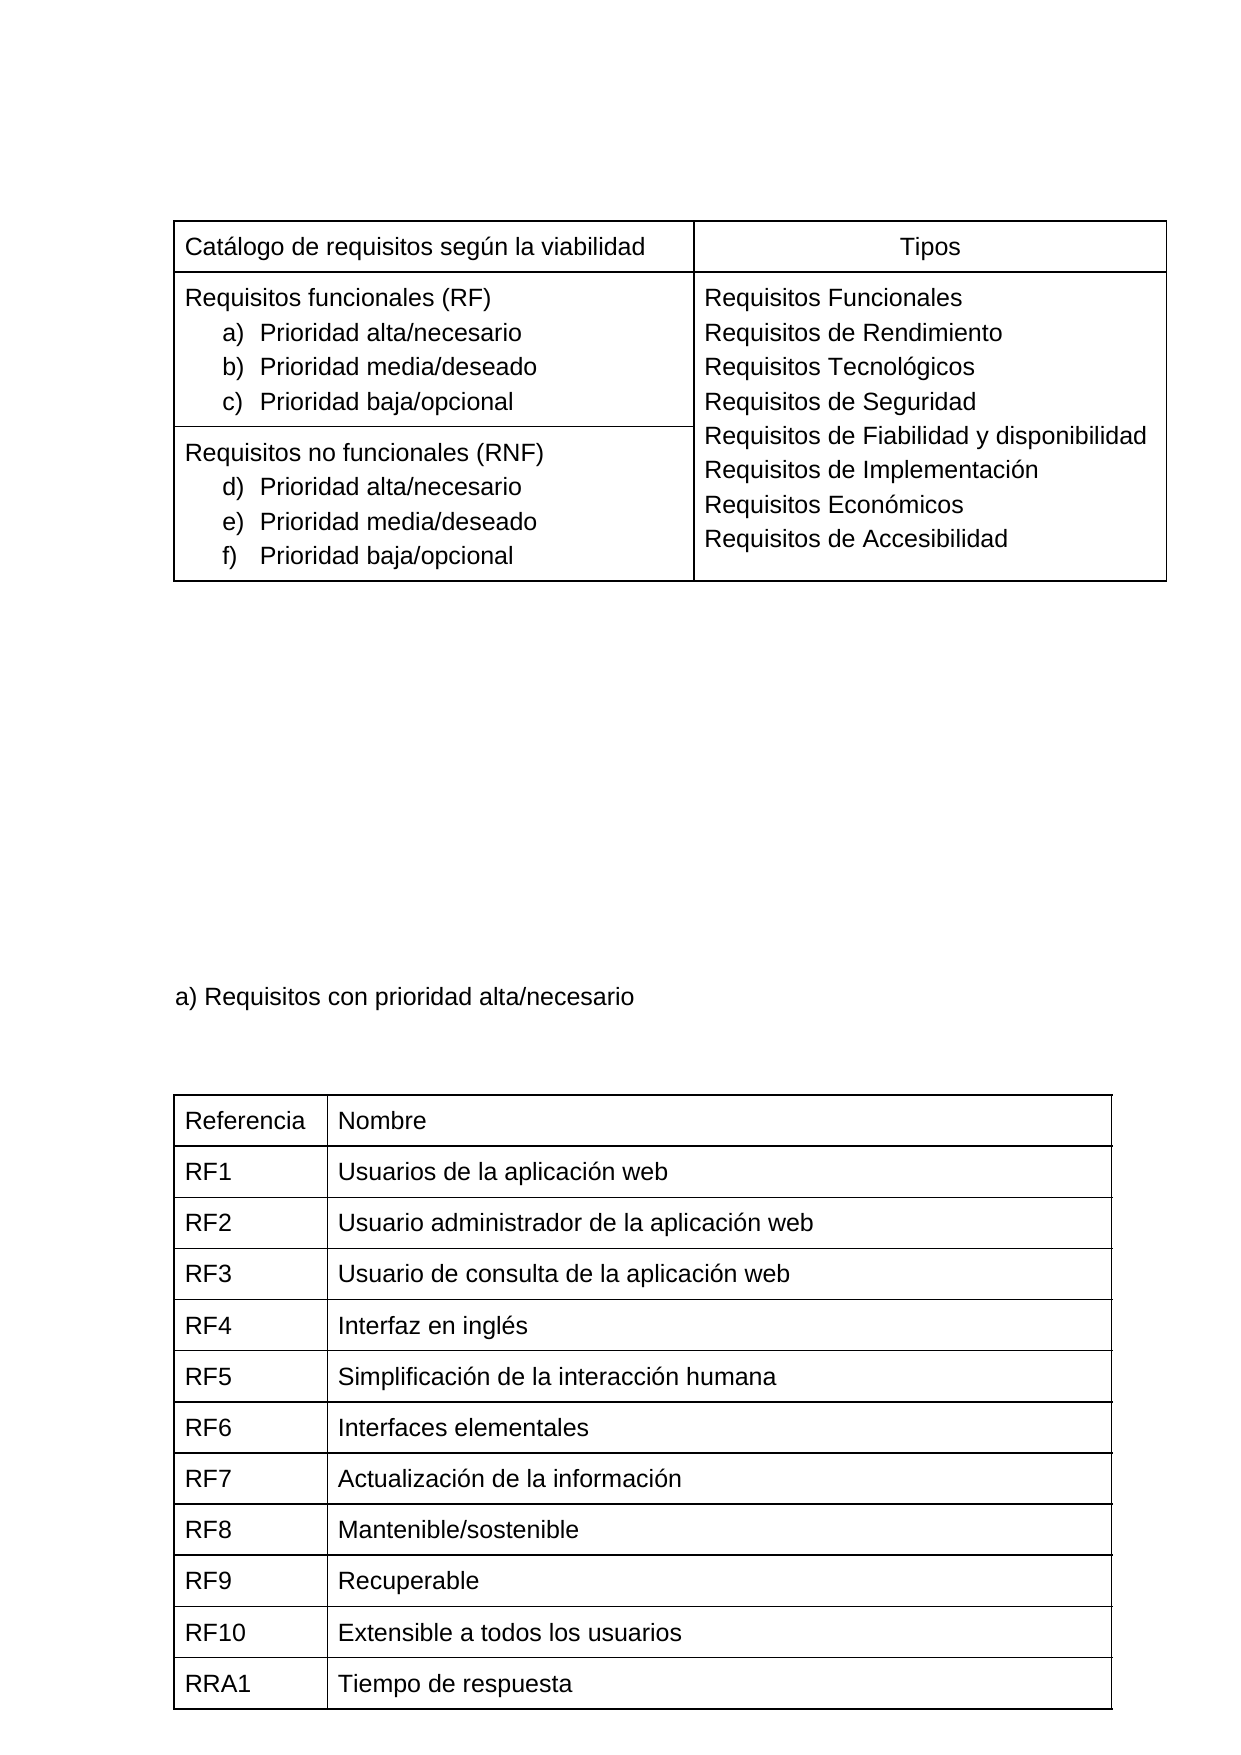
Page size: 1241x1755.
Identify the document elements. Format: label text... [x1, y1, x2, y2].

table_cell RF1 [175, 1147, 327, 1196]
table_cell RF2 [175, 1198, 327, 1247]
table_header Tipos [695, 222, 1166, 271]
table_header Referencia [175, 1096, 327, 1145]
table_cell RF9 [175, 1556, 327, 1606]
table_header Nombre [328, 1096, 1111, 1145]
table_cell RF7 [175, 1454, 327, 1503]
table_cell Requisitos funcionales (RF) Prioridad alta/necesario Prioridad media/deseado Prioridad baja/opcional [175, 273, 693, 426]
table_cell RF10 [175, 1607, 327, 1657]
table_cell Usuarios de la aplicación web [328, 1147, 1111, 1196]
table_cell Requisitos no funcionales (RNF) Prioridad alta/necesario Prioridad media/deseado Prioridad baja/opcional [175, 427, 693, 580]
table_cell RF3 [175, 1249, 327, 1299]
table_cell Mantenible/sostenible [328, 1505, 1111, 1554]
table_cell Usuario administrador de la aplicación web [328, 1198, 1111, 1247]
table_cell RRA1 [175, 1658, 327, 1708]
table_cell RF8 [175, 1505, 327, 1554]
text a) Requisitos con prioridad alta/necesario [175, 982, 1065, 1011]
table_cell Tiempo de respuesta [328, 1658, 1111, 1708]
table_cell Interfaces elementales [328, 1403, 1111, 1452]
table_cell Extensible a todos los usuarios [328, 1607, 1111, 1657]
table_cell Requisitos Funcionales Requisitos de Rendimiento Requisitos Tecnológicos Requisitos de Seguridad Requisitos de Fiabilidad y disponibilidad Requisitos de Implementación Requisitos Económicos Requisitos de Accesibilidad [695, 273, 1166, 580]
table_cell Usuario de consulta de la aplicación web [328, 1249, 1111, 1299]
table_cell RF4 [175, 1300, 327, 1350]
table_cell Interfaz en inglés [328, 1300, 1111, 1350]
table_header Catálogo de requisitos según la viabilidad [175, 222, 693, 271]
table_cell RF6 [175, 1403, 327, 1452]
table_cell Recuperable [328, 1556, 1111, 1606]
table_cell Actualización de la información [328, 1454, 1111, 1503]
table_cell RF5 [175, 1351, 327, 1401]
table_cell Simplificación de la interacción humana [328, 1351, 1111, 1401]
